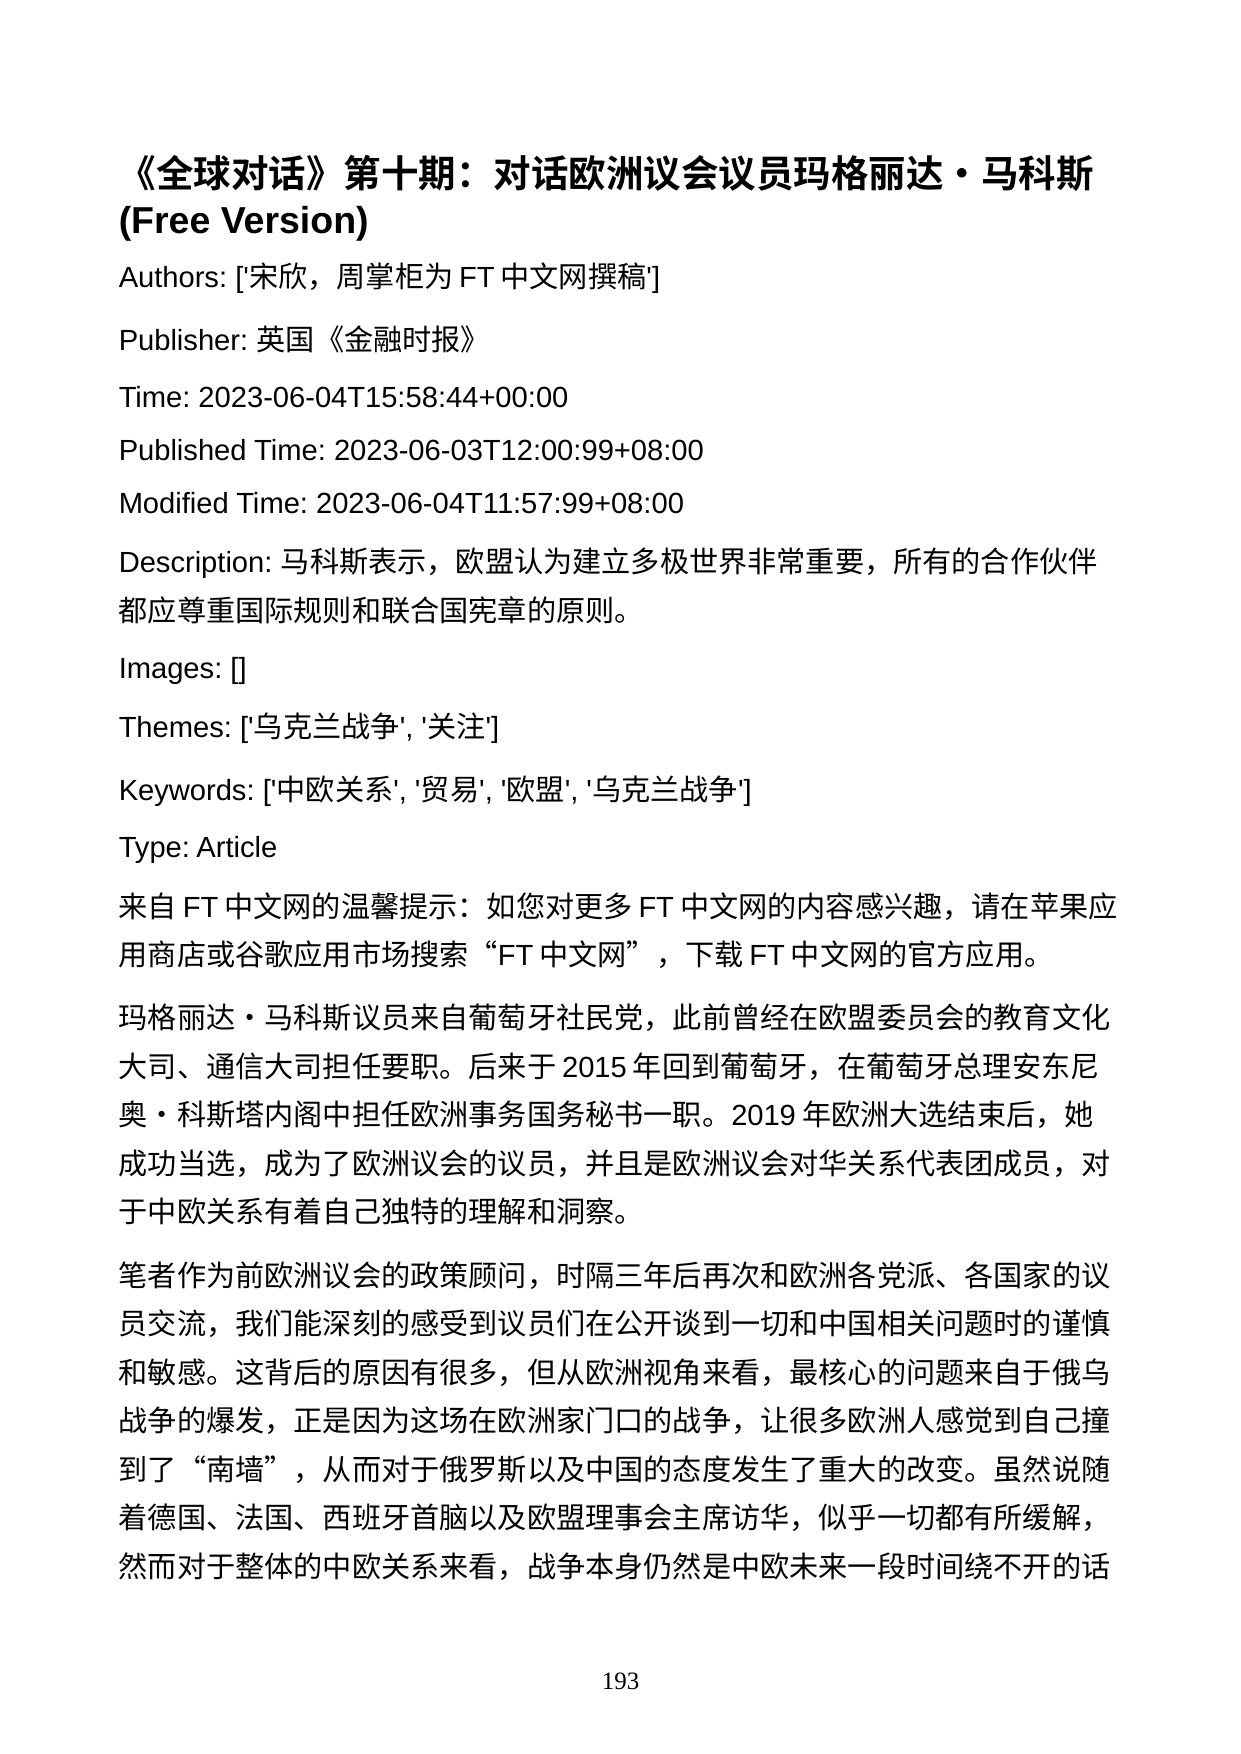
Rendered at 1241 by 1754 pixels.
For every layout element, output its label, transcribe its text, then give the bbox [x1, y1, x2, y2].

text 笔者作为前欧洲议会的政策顾问，时隔三年后再次和欧洲各党派、各国家的议员交流，我们能深刻的感受到议员们在公开谈到一切和中国相关问题时的谨慎和敏感。这背后的原因有很多，但从欧洲视角来看，最核心的问题来自于俄乌战争的爆发，正是因为这场在欧洲家门口的战争，让很多欧洲人感觉到自己撞到了“南墙”，从而对于俄罗斯以及中国的态度发生了重大的改变。虽然说随着德国、法国、西班牙首脑以及欧盟理事会主席访华，似乎一切都有所缓解，然而对于整体的中欧关系来看，战争本身仍然是中欧未来一段时间绕不开的话 [118, 1252, 1122, 1586]
text Modified Time: 2023-06-04T11:57:99+08:00 [118, 486, 1122, 519]
text Themes: ['乌克兰战争', '关注'] [118, 704, 1122, 746]
text Publisher: 英国《金融时报》 [118, 317, 1122, 359]
text 来自FT中文网的温馨提示：如您对更多FT中文网的内容感兴趣，请在苹果应用商店或谷歌应用市场搜索“FT中文网”，下载FT中文网的官方应用。 [118, 883, 1122, 974]
text Authors: ['宋欣，周掌柜为FT中文网撰稿'] [118, 253, 1122, 296]
text Description: 马科斯表示，欧盟认为建立多极世界非常重要，所有的合作伙伴都应尊重国际规则和联合国宪章的原则。 [118, 539, 1122, 630]
subtitle 《全球对话》第十期：对话欧洲议会议员玛格丽达•马科斯 (Free Version) [118, 143, 1122, 241]
text Type: Article [118, 830, 1122, 864]
text 玛格丽达•马科斯议员来自葡萄牙社民党，此前曾经在欧盟委员会的教育文化大司、通信大司担任要职。后来于2015年回到葡萄牙，在葡萄牙总理安东尼奥•科斯塔内阁中担任欧洲事务国务秘书一职。2019年欧洲大选结束后，她成功当选，成为了欧洲议会的议员，并且是欧洲议会对华关系代表团成员，对于中欧关系有着自己独特的理解和洞察。 [118, 995, 1122, 1231]
text Images: [] [118, 651, 1122, 684]
text Keywords: ['中欧关系', '贸易', '欧盟', '乌克兰战争'] [118, 767, 1122, 809]
text Time: 2023-06-04T15:58:44+00:00 [118, 380, 1122, 413]
text Published Time: 2023-06-03T12:00:99+08:00 [118, 433, 1122, 466]
